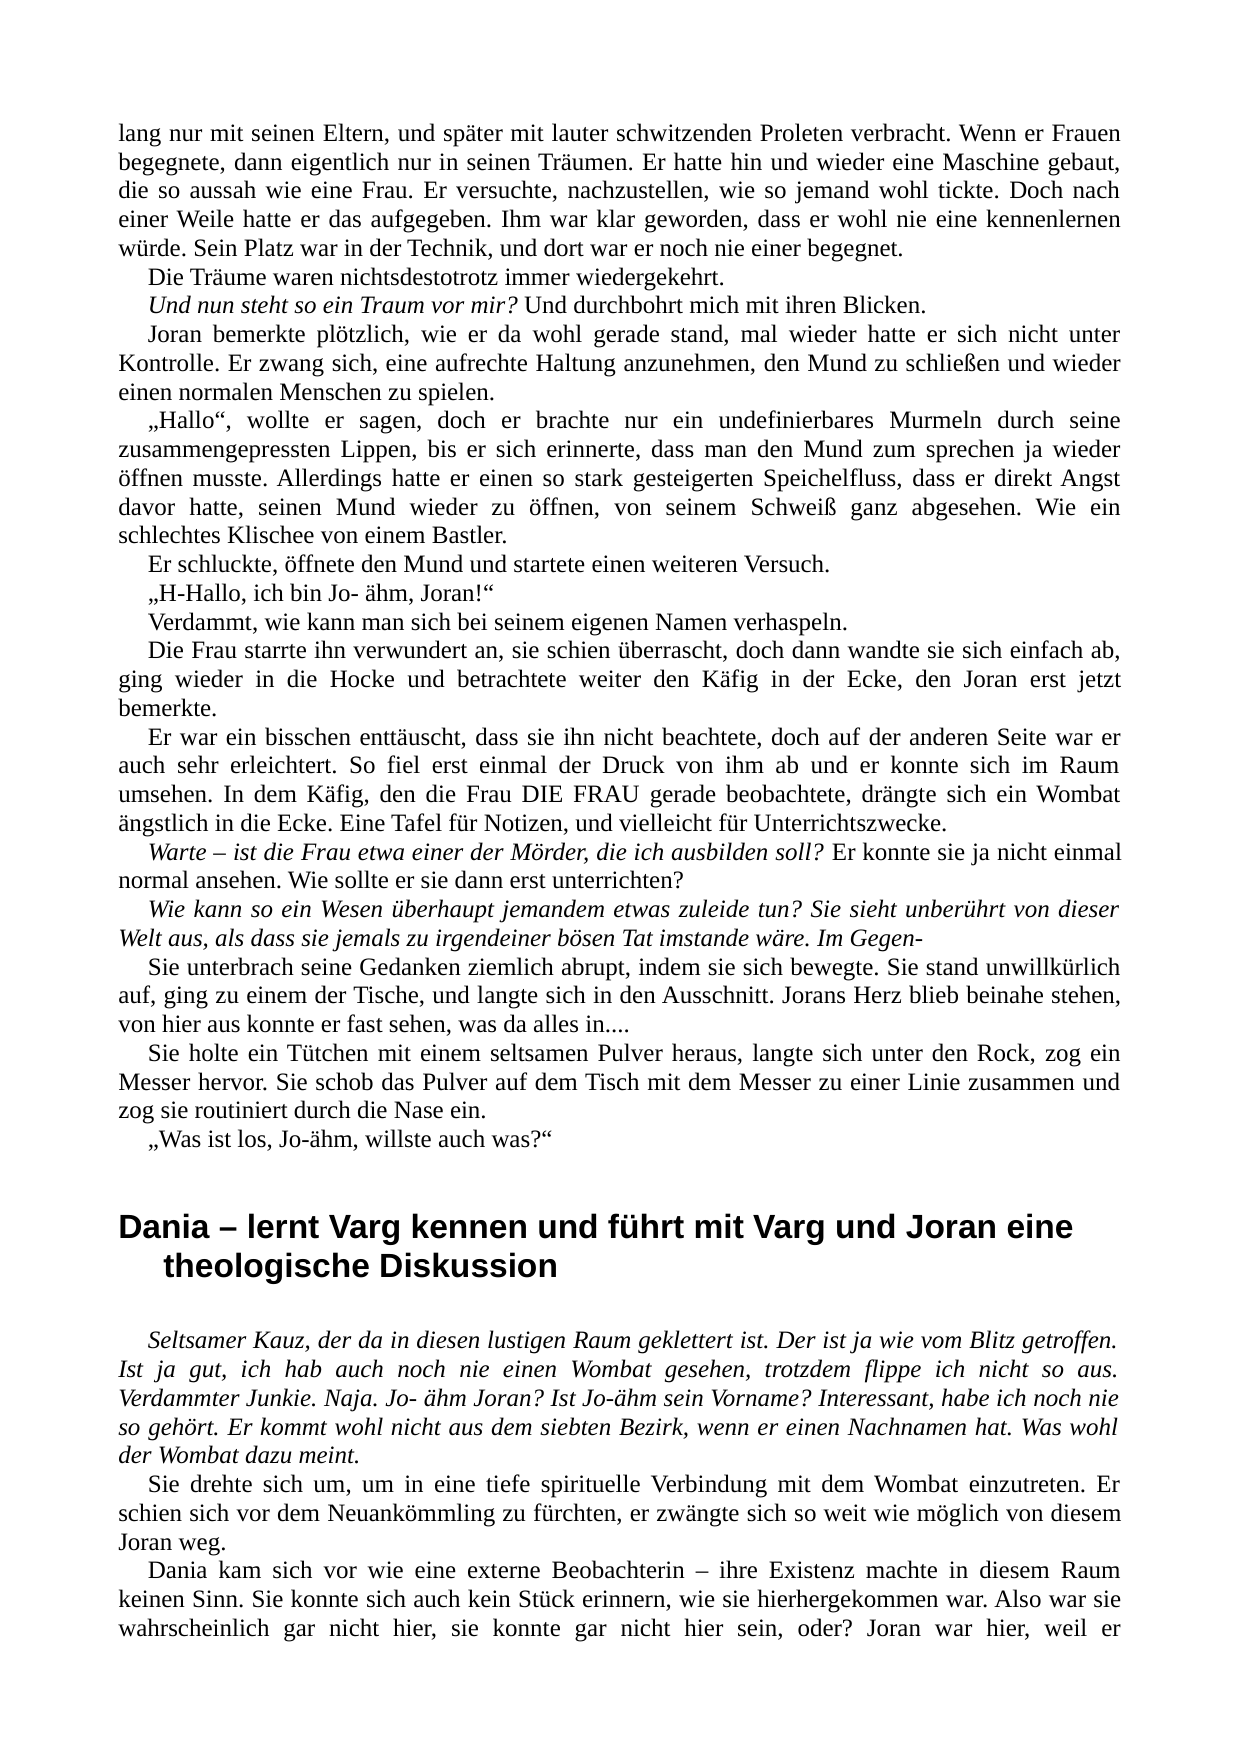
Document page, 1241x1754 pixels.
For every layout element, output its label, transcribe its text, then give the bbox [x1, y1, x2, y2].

text Dania kam sich vor wie eine externe Beobachterin – ihre Existenz machte in diesem Raum keinen Sinn. Sie konnte sich auch kein Stück erinnern, wie sie hierhergekommen war. Also war sie wahrscheinlich gar nicht hier, sie konnte gar nicht hier sein, oder? Joran war hier, weil er [118, 1555, 1122, 1642]
text Und nun steht so ein Traum vor mir? Und durchbohrt mich mit ihren Blicken. [118, 291, 1122, 319]
text Er war ein bisschen enttäuscht, dass sie ihn nicht beachtete, doch auf der anderen Seite war er auch sehr erleichtert. So fiel erst einmal der Druck von ihm ab und er konnte sich im Raum umsehen. In dem Käfig, den die Frau DIE FRAU gerade beobachtete, drängte sich ein Wombat ängstlich in die Ecke. Eine Tafel für Notizen, und vielleicht für Unterrichtszwecke. [118, 722, 1122, 837]
text Verdammt, wie kann man sich bei seinem eigenen Namen verhaspeln. [118, 607, 1122, 636]
text Die Träume waren nichtsdestotrotz immer wiedergekehrt. [118, 262, 1122, 291]
text Er schluckte, öffnete den Mund und startete einen weiteren Versuch. [118, 549, 1122, 578]
text „H-Hallo, ich bin Jo- ähm, Joran!“ [118, 578, 1122, 607]
text Sie holte ein Tütchen mit einem seltsamen Pulver heraus, langte sich unter den Rock, zog ein Messer hervor. Sie schob das Pulver auf dem Tisch mit dem Messer zu einer Linie zusammen und zog sie routiniert durch die Nase ein. [118, 1038, 1122, 1124]
text lang nur mit seinen Eltern, und später mit lauter schwitzenden Proleten verbracht. Wenn er Frauen begegnete, dann eigentlich nur in seinen Träumen. Er hatte hin und wieder eine Maschine gebaut, die so aussah wie eine Frau. Er versuchte, nachzustellen, wie so jemand wohl tickte. Doch nach einer Weile hatte er das aufgegeben. Ihm war klar geworden, dass er wohl nie eine kennenlernen würde. Sein Platz war in der Technik, und dort war er noch nie einer begegnet. [118, 118, 1122, 262]
text Die Frau starrte ihn verwundert an, sie schien überrascht, doch dann wandte sie sich einfach ab, ging wieder in die Hocke und betrachtete weiter den Käfig in der Ecke, den Joran erst jetzt bemerkte. [118, 636, 1122, 722]
text Warte – ist die Frau etwa einer der Mörder, die ich ausbilden soll? Er konnte sie ja nicht einmal normal ansehen. Wie sollte er sie dann erst unterrichten? [118, 837, 1122, 894]
text „Hallo“, wollte er sagen, doch er brachte nur ein undefinierbares Murmeln durch seine zusammengepressten Lippen, bis er sich erinnerte, dass man den Mund zum sprechen ja wieder öffnen musste. Allerdings hatte er einen so stark gesteigerten Speichelfluss, dass er direkt Angst davor hatte, seinen Mund wieder zu öffnen, von seinem Schweiß ganz abgesehen. Wie ein schlechtes Klischee von einem Bastler. [118, 406, 1122, 549]
text Sie drehte sich um, um in eine tiefe spirituelle Verbindung mit dem Wombat einzutreten. Er schien sich vor dem Neuankömmling zu fürchten, er zwängte sich so weit wie möglich von diesem Joran weg. [118, 1469, 1122, 1555]
text „Was ist los, Jo-ähm, willste auch was?“ [118, 1124, 1122, 1153]
text Sie unterbrach seine Gedanken ziemlich abrupt, indem sie sich bewegte. Sie stand unwillkürlich auf, ging zu einem der Tische, und langte sich in den Ausschnitt. Jorans Herz blieb beinahe stehen, von hier aus konnte er fast sehen, was da alles in.... [118, 952, 1122, 1038]
text Joran bemerkte plötzlich, wie er da wohl gerade stand, mal wieder hatte er sich nicht unter Kontrolle. Er zwang sich, eine aufrechte Haltung anzunehmen, den Mund zu schließen und wieder einen normalen Menschen zu spielen. [118, 319, 1122, 406]
text Wie kann so ein Wesen überhaupt jemandem etwas zuleide tun? Sie sieht unberührt von dieser Welt aus, als dass sie jemals zu irgendeiner bösen Tat imstande wäre. Im Gegen- [118, 894, 1122, 952]
text Seltsamer Kauz, der da in diesen lustigen Raum geklettert ist. Der ist ja wie vom Blitz getroffen. Ist ja gut, ich hab auch noch nie einen Wombat gesehen, trotzdem flippe ich nicht so aus. Verdammter Junkie. Naja. Jo- ähm Joran? Ist Jo-ähm sein Vorname? Interessant, habe ich noch nie so gehört. Er kommt wohl nicht aus dem siebten Bezirk, wenn er einen Nachnamen hat. Was wohl der Wombat dazu meint. [118, 1325, 1122, 1469]
subtitle Dania – lernt Varg kennen und führt mit Varg und Joran eine theologische Diskussion [118, 1207, 1122, 1284]
